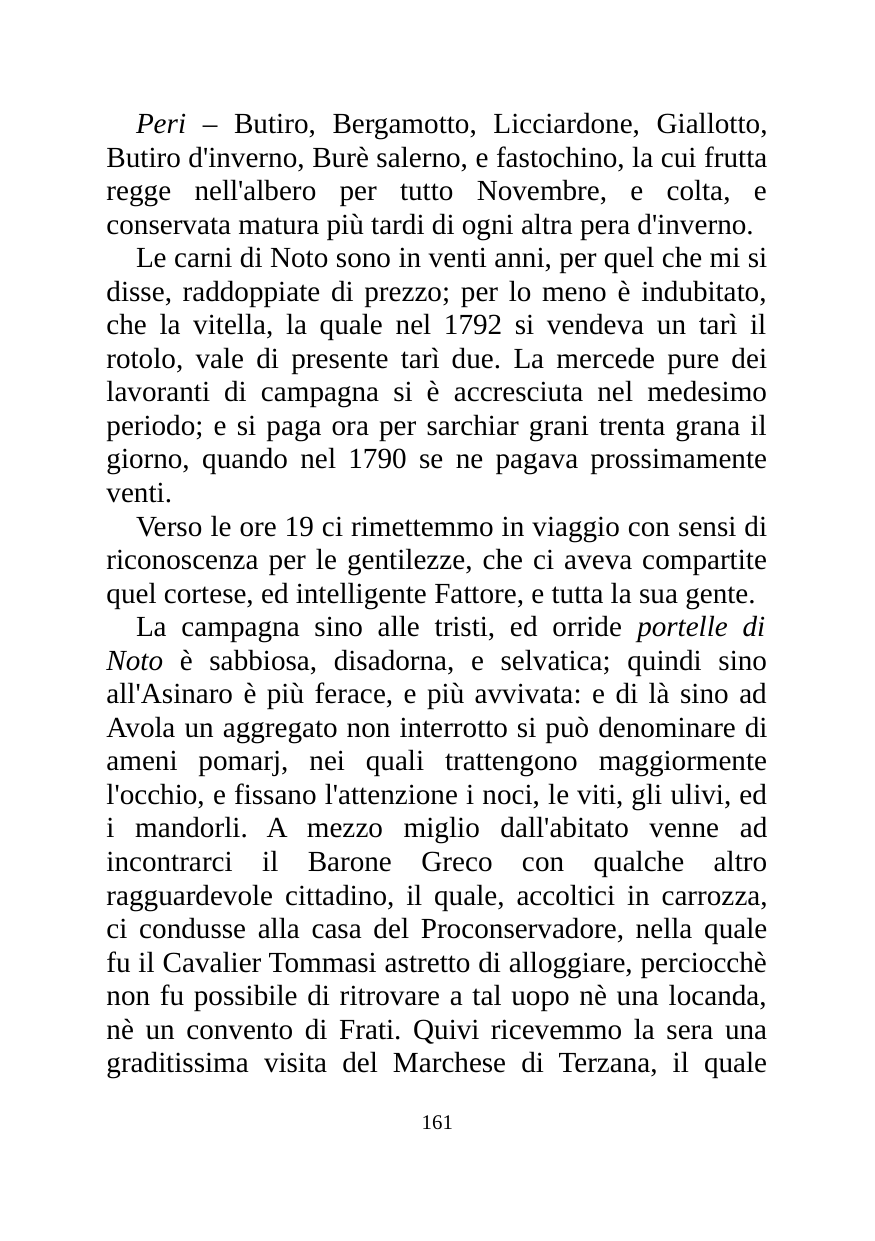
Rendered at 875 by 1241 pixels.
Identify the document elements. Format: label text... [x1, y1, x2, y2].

text Le carni di Noto sono in venti anni, per quel che mi si disse, raddoppiate di prezzo; per lo meno è indubitato, che la vitella, la quale nel 1792 si vendeva un tarì il rotolo, vale di presente tarì due. La mercede pure dei lavoranti di campagna si è accresciuta nel medesimo periodo; e si paga ora per sarchiar grani trenta grana il giorno, quando nel 1790 se ne pagava prossimamente venti. [106, 240, 768, 509]
text Peri – Butiro, Bergamotto, Licciardone, Giallotto, Butiro d'inverno, Burè salerno, e fastochino, la cui frutta regge nell'albero per tutto Novembre, e colta, e conservata matura più tardi di ogni altra pera d'inverno. [106, 106, 768, 240]
text Verso le ore 19 ci rimettemmo in viaggio con sensi di riconoscenza per le gentilezze, che ci aveva compartite quel cortese, ed intelligente Fattore, e tutta la sua gente. [106, 509, 768, 609]
text La campagna sino alle tristi, ed orride portelle di Noto è sabbiosa, disadorna, e selvatica; quindi sino all'Asinaro è più ferace, e più avvivata: e di là sino ad Avola un aggregato non interrotto si può denominare di ameni pomarj, nei quali trattengono maggiormente l'occhio, e fissano l'attenzione i noci, le viti, gli ulivi, ed i mandorli. A mezzo miglio dall'abitato venne ad incontrarci il Barone Greco con qualche altro ragguardevole cittadino, il quale, accoltici in carrozza, ci condusse alla casa del Proconservadore, nella quale fu il Cavalier Tommasi astretto di alloggiare, perciocchè non fu possibile di ritrovare a tal uopo nè una locanda, nè un convento di Frati. Quivi ricevemmo la sera una graditissima visita del Marchese di Terzana, il quale [106, 609, 768, 1079]
